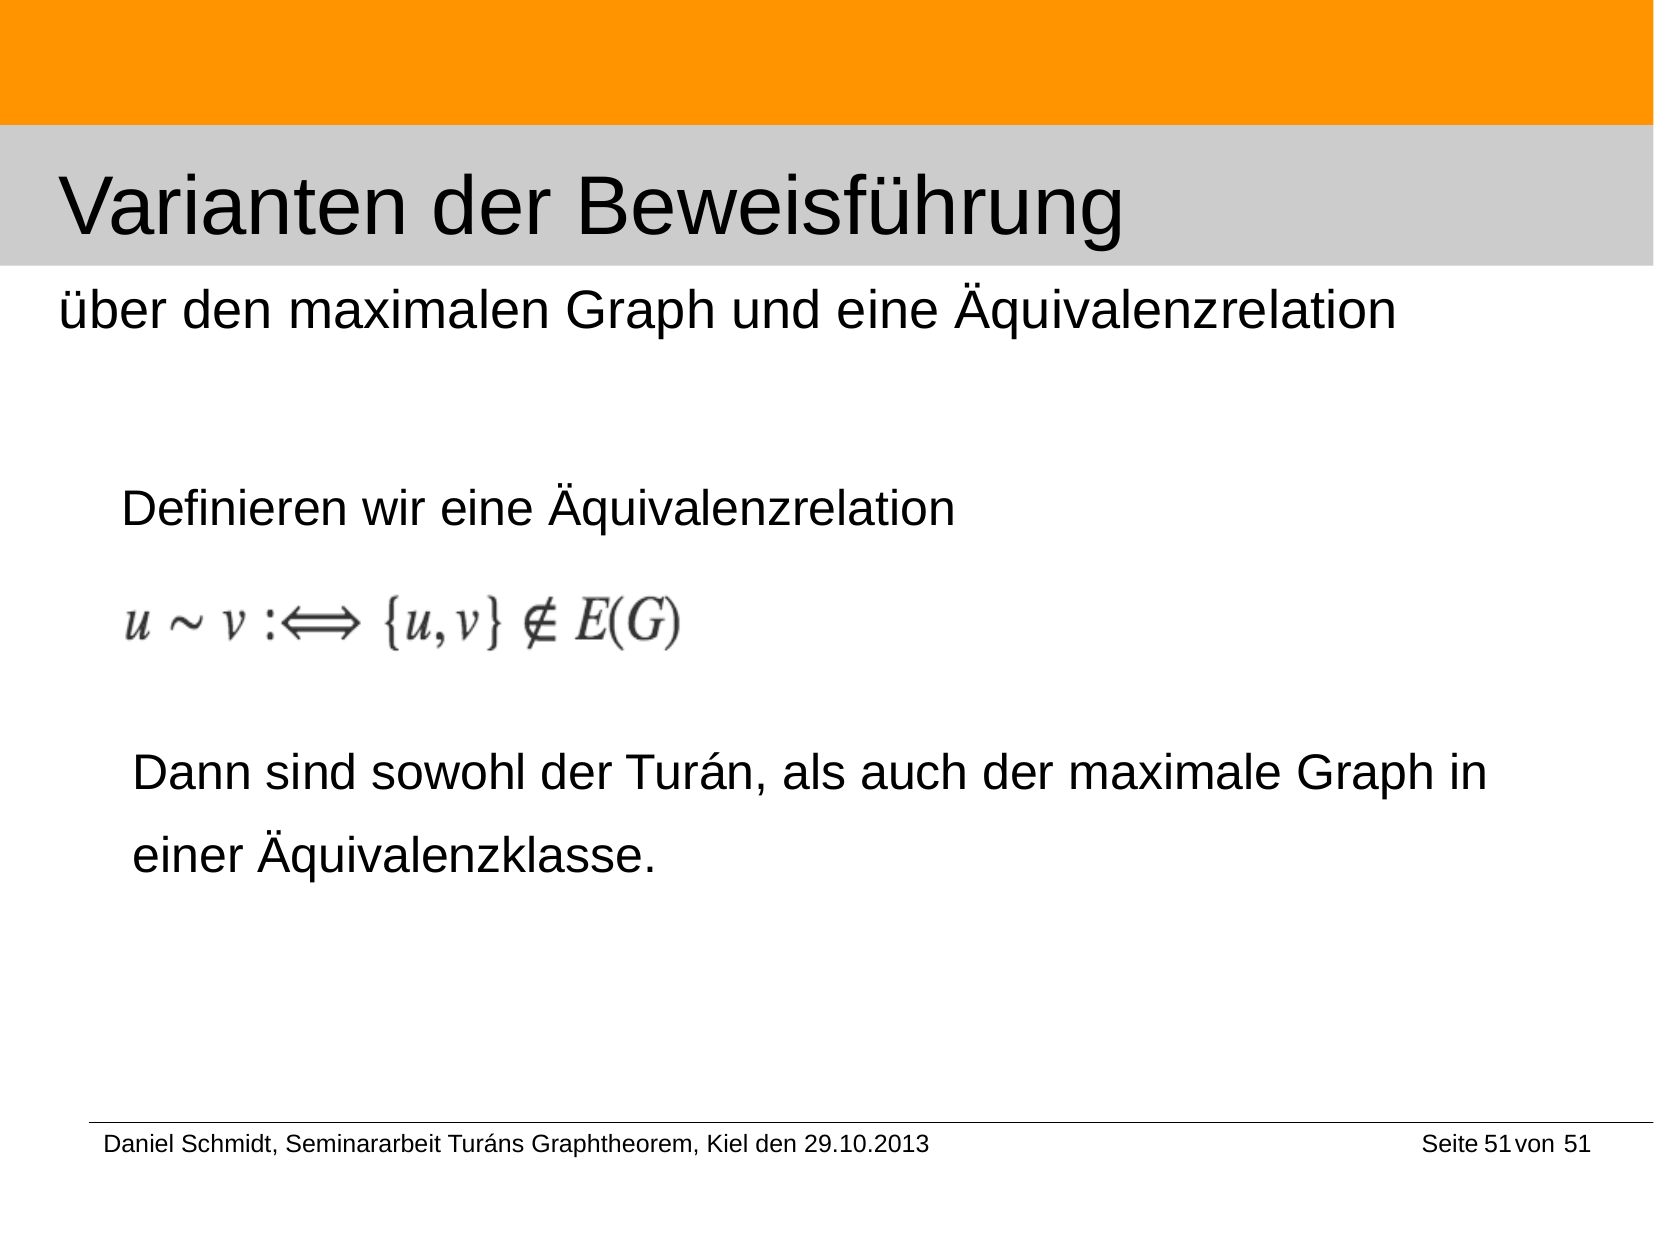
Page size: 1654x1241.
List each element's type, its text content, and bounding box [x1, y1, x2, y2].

title über den maximalen Graph und eine Äquivalenzrelation [50, 238, 1654, 349]
title Varianten der Beweisführung [50, 143, 1359, 238]
text_box Seite [1406, 1122, 1469, 1165]
text_box Definieren wir eine Äquivalenzrelation [106, 472, 1524, 544]
text_box 52 [1549, 1121, 1654, 1193]
picture [118, 588, 686, 662]
text_box Dann sind sowohl der Turán, als auch der maximale Graph in einer Äquivalenzklasse. [118, 708, 1536, 863]
text_box [1469, 1122, 1549, 1165]
